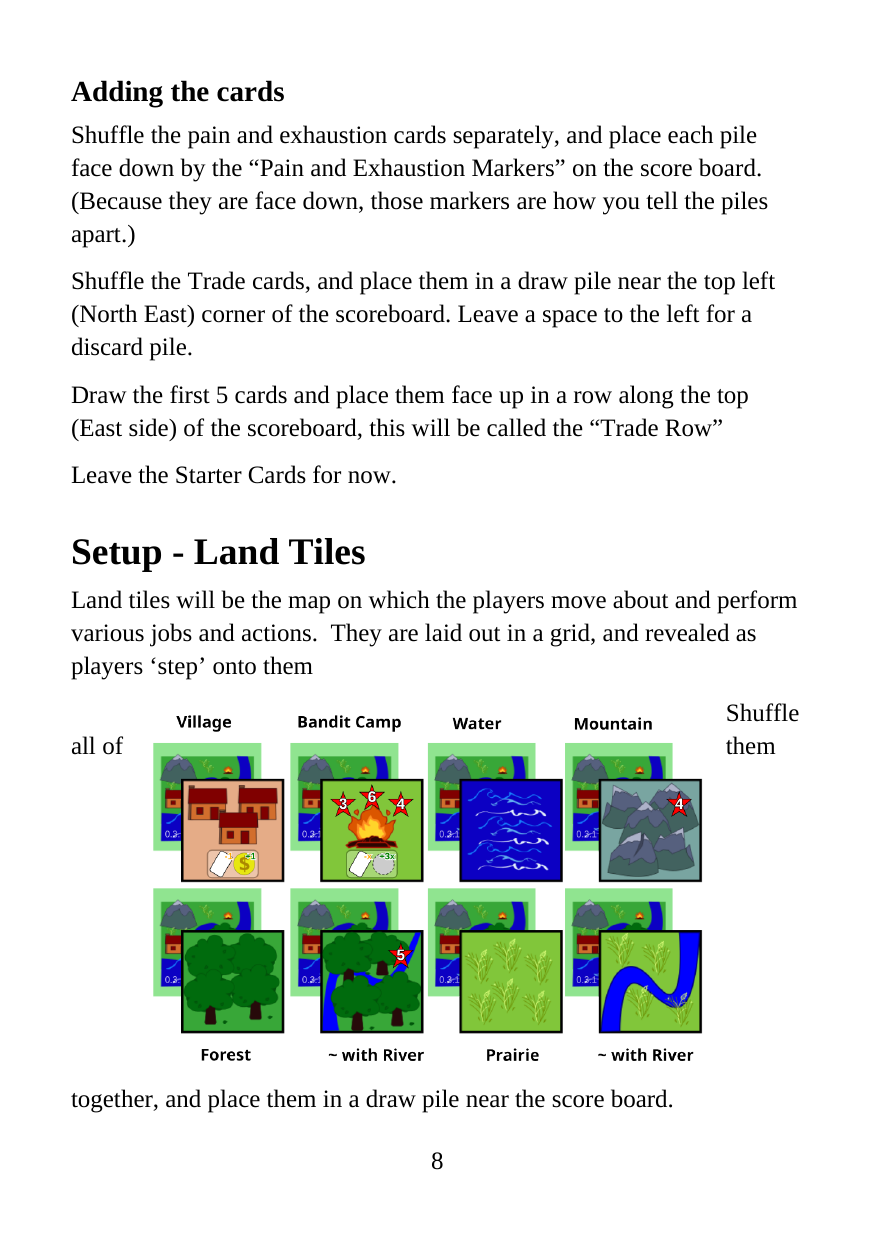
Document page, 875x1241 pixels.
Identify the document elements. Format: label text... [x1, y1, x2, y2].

text Shuffle all of them together, and place them in a draw pile near the score board. [71, 698, 803, 1113]
subtitle Setup - Land Tiles [71, 529, 803, 572]
text Land tiles will be the map on which the players move about and perform various jobs and actions. They are laid out in a grid, and revealed as players ‘step’ onto them [71, 585, 803, 679]
picture [138, 689, 726, 1085]
text Shuffle the Trade cards, and place them in a draw pile near the top left (North East) corner of the scoreboard. Leave a space to the left for a discard pile. [71, 266, 803, 361]
text Shuffle the pain and exhaustion cards separately, and place each pile face down by the “Pain and Exhaustion Markers” on the score board. (Because they are face down, those markers are how you tell the piles apart.) [71, 120, 803, 247]
text Leave the Starter Cards for now. [71, 461, 803, 489]
subtitle Adding the cards [71, 74, 803, 107]
text Draw the first 5 cards and place them face up in a row along the top (East side) of the scoreboard, this will be called the “Trade Row” [71, 380, 803, 442]
